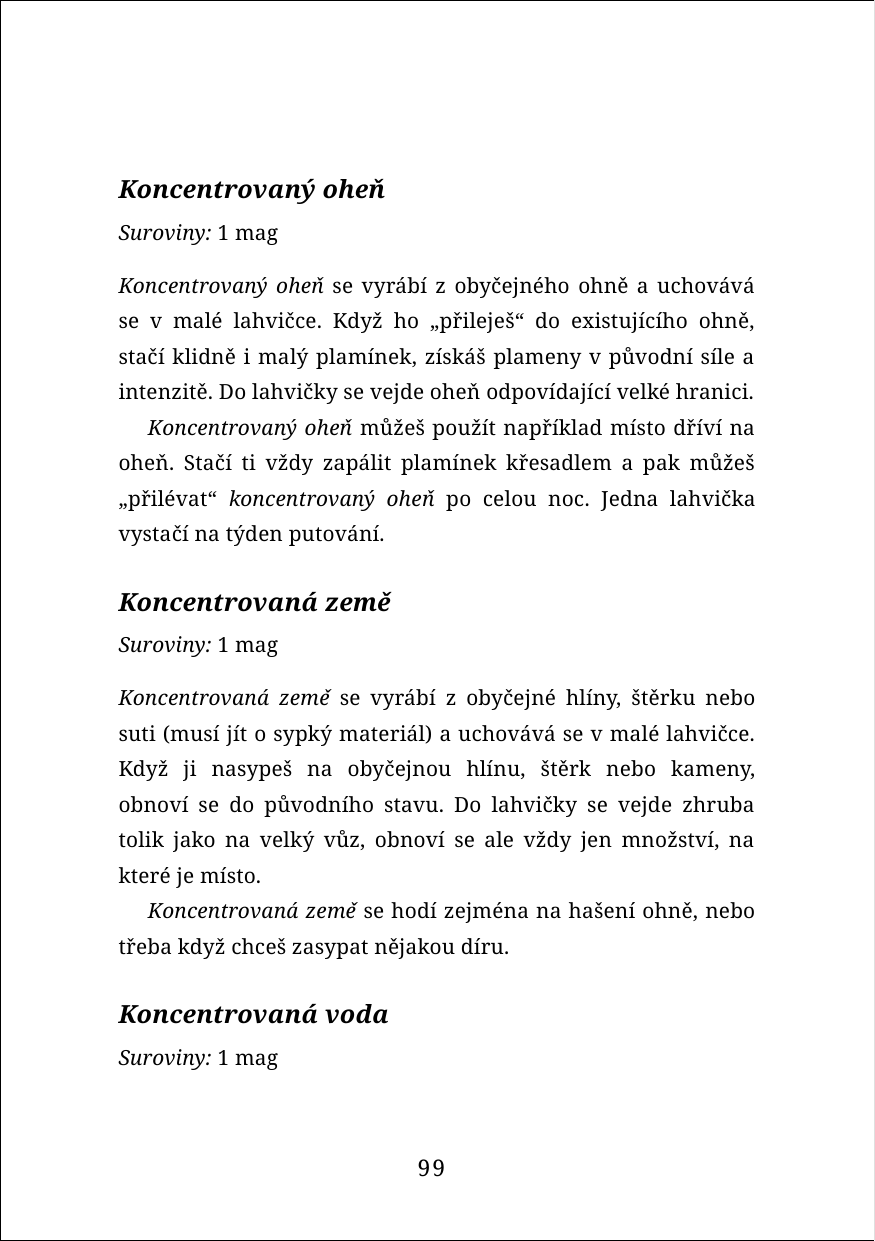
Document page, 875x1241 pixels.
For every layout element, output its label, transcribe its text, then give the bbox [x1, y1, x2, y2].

subtitle Koncentrovaná voda [118, 997, 756, 1031]
text Suroviny: 1 mag [118, 630, 756, 659]
text Koncentrovaná země se vyrábí z obyčejné hlíny, štěrku nebo suti (musí jít o sypký materiál) a uchovává se v malé lahvičce. Když ji nasypeš na obyčejnou hlínu, štěrk nebo kameny, obnoví se do původního stavu. Do lahvičky se vejde zhruba tolik jako na velký vůz, obnoví se ale vždy jen množství, na které je místo. Koncentrovaná země se hodí zejména na hašení ohně, nebo třeba když chceš zasypat nějakou díru. [118, 683, 756, 961]
text Suroviny: 1 mag [118, 218, 756, 246]
text Suroviny: 1 mag [118, 1043, 756, 1071]
subtitle Koncentrovaný oheň [118, 172, 756, 206]
subtitle Koncentrovaná země [118, 584, 756, 618]
text Koncentrovaný oheň se vyrábí z obyčejného ohně a uchovává se v malé lahvičce. Když ho „přileješ“ do existujícího ohně, stačí klidně i malý plamínek, získáš plameny v původní síle a intenzitě. Do lahvičky se vejde oheň odpovídající velké hranici. Koncentrovaný oheň můžeš použít například místo dříví na oheň. Stačí ti vždy zapálit plamínek křesadlem a pak můžeš „přilévat“ koncentrovaný oheň po celou noc. Jedna lahvička vystačí na týden putování. [118, 271, 756, 548]
